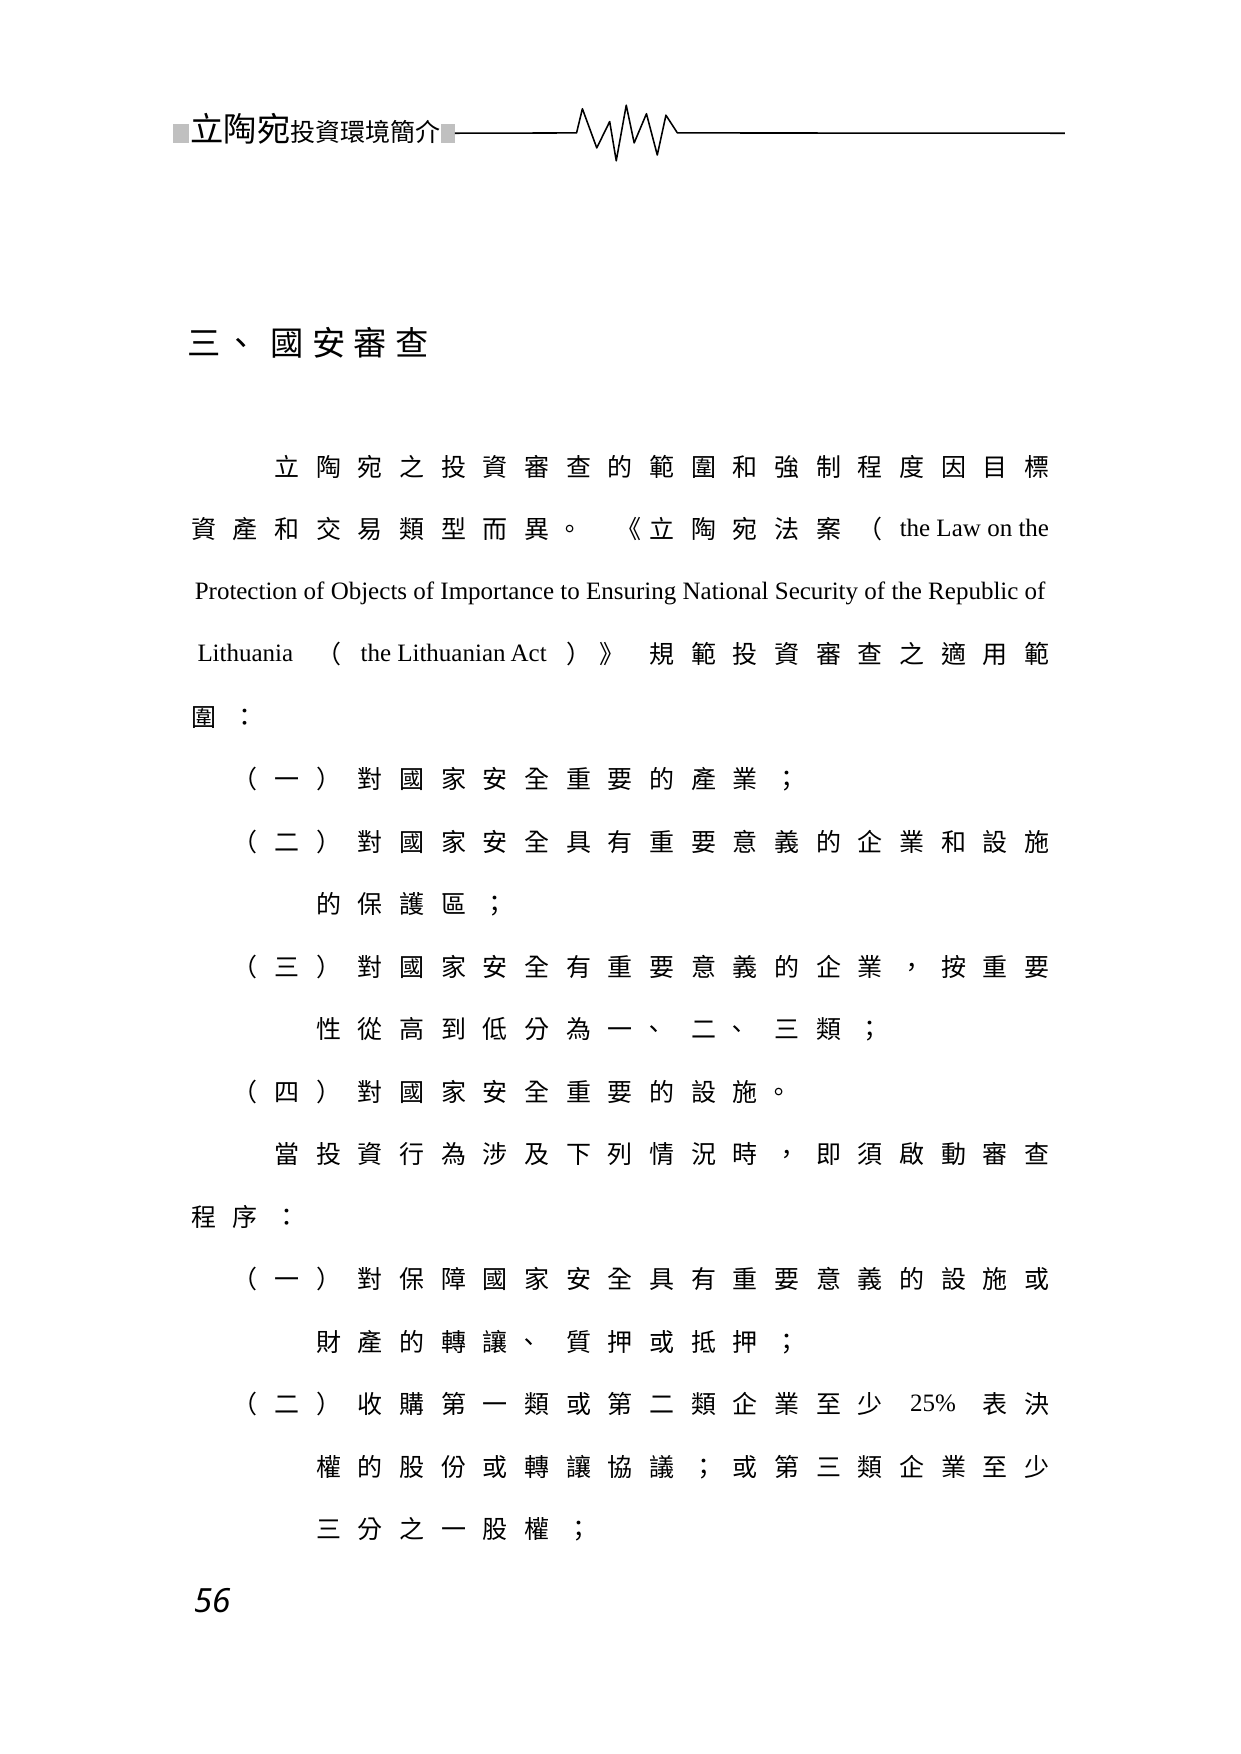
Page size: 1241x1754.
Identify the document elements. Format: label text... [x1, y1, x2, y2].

text （二）收購第一類或第二類企業至少25%表決權的股份或轉讓協議；或第三類企業至少三分之一股權； [207, 1361, 1058, 1549]
text （四）對國家安全重要的設施。 [207, 1049, 1058, 1111]
text （一）對保障國家安全具有重要意義的設施或財產的轉讓、質押或抵押； [207, 1236, 1058, 1361]
text （二）對國家安全具有重要意義的企業和設施的保護區； [207, 799, 1058, 924]
text （三）對國家安全有重要意義的企業，按重要性從高到低分為一、二、三類； [207, 924, 1058, 1049]
text 立陶宛之投資審查的範圍和強制程度因目標資產和交易類型而異。《立陶宛法案（the Law on the Protection of Objects of Importance to Ensuring National Security of the Republic of Lithuania（the Lithuanian Act）》規範投資審查之適用範圍： [183, 424, 1058, 736]
text 當投資行為涉及下列情況時，即須啟動審查程序： [183, 1111, 1058, 1236]
text 三、國安審查 [183, 299, 1058, 361]
text （一）對國家安全重要的產業； [207, 736, 1058, 799]
